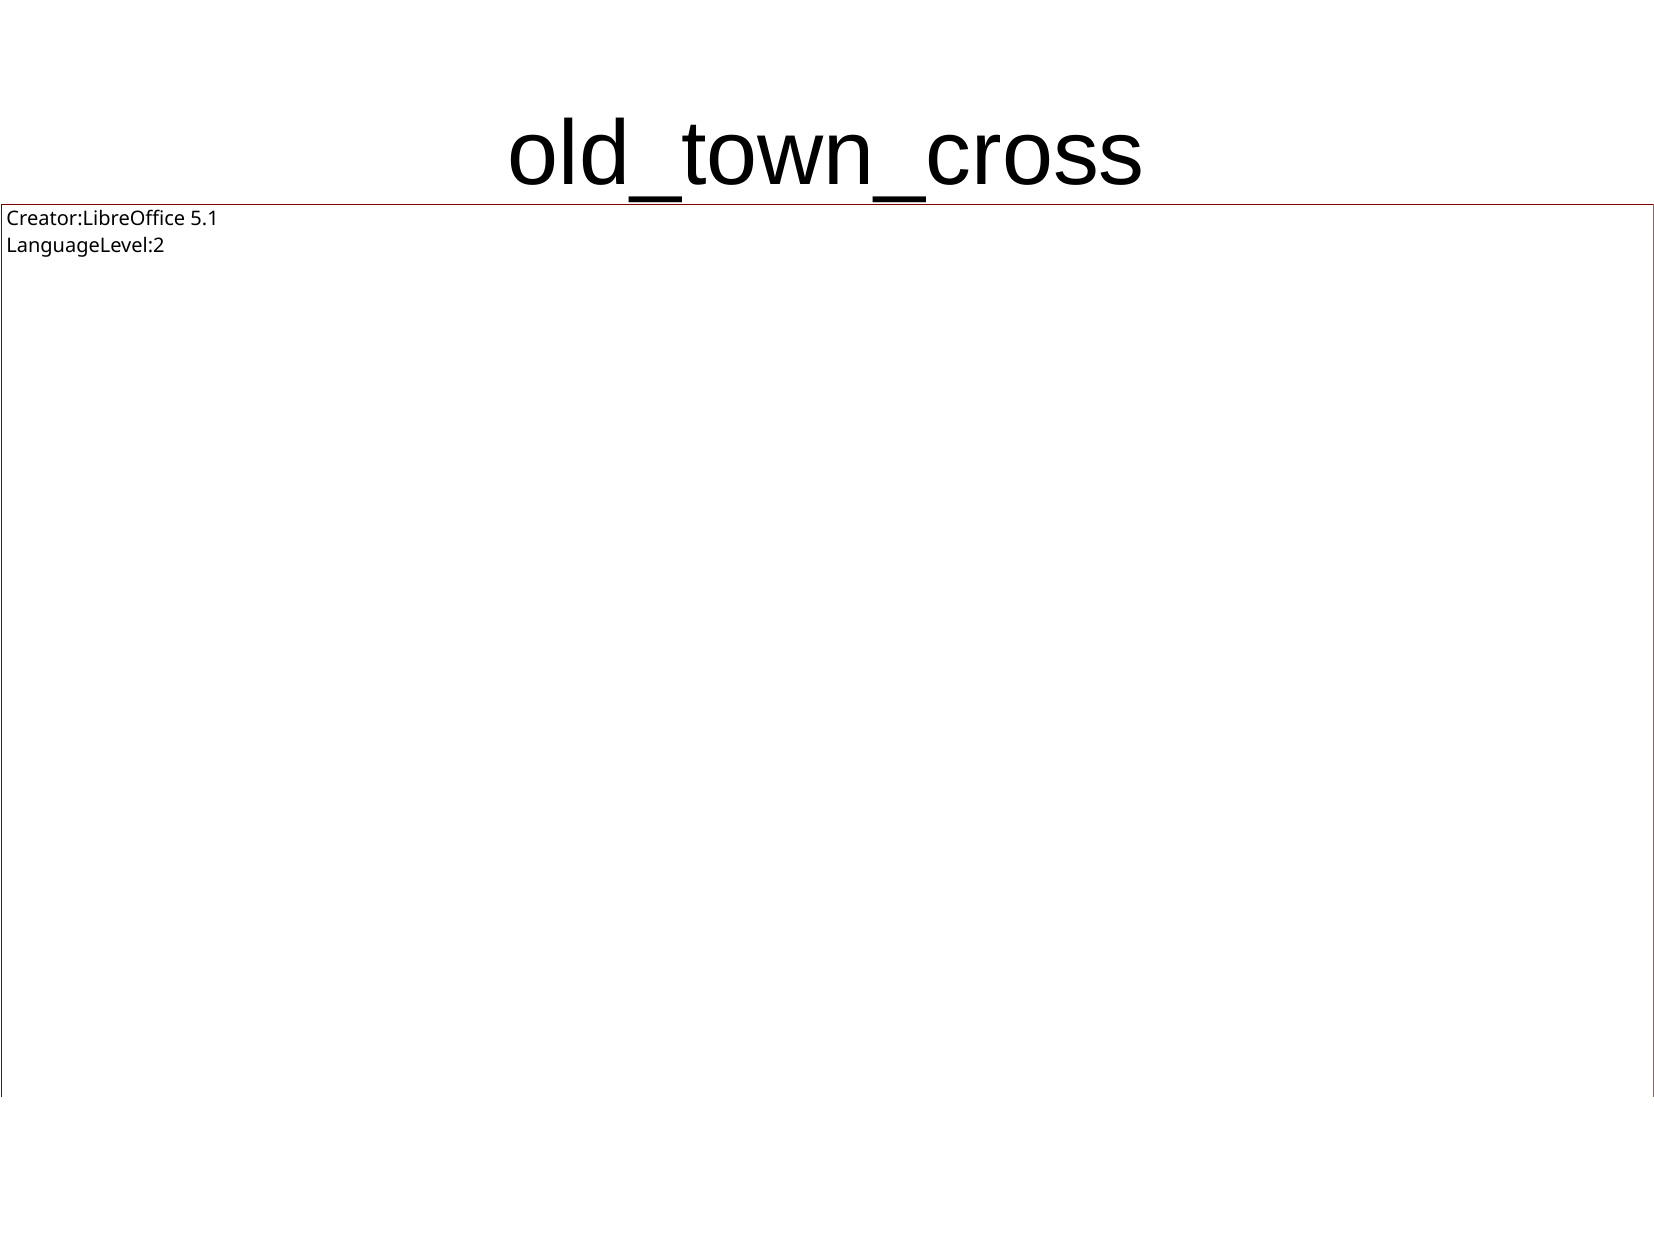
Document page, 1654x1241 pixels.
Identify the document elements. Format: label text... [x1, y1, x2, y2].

title old_town_cross [82, 49, 1571, 202]
picture [0, 202, 1654, 1097]
